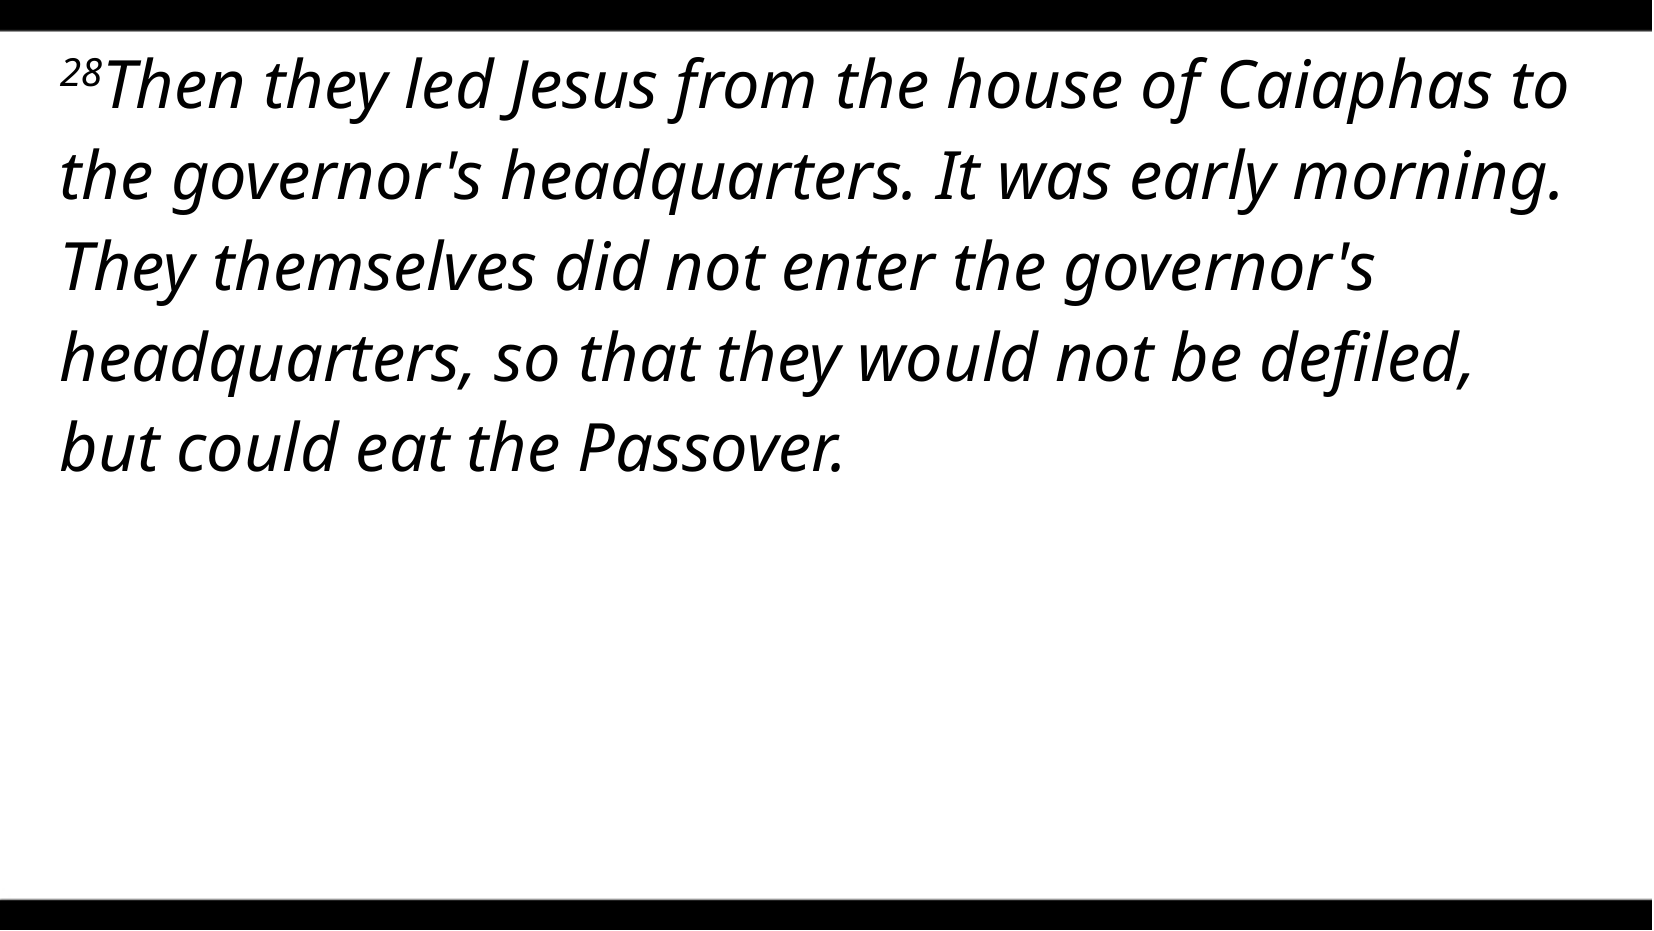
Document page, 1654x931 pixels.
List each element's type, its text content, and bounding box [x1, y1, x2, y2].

picture [0, 0, 1652, 930]
text_box 28Then they led Jesus from the house of Caiaphas to the governor's headquarters. It was early morning. They themselves did not enter the governor's headquarters, so that they would not be defiled, but could eat the Passover. [45, 30, 1591, 489]
